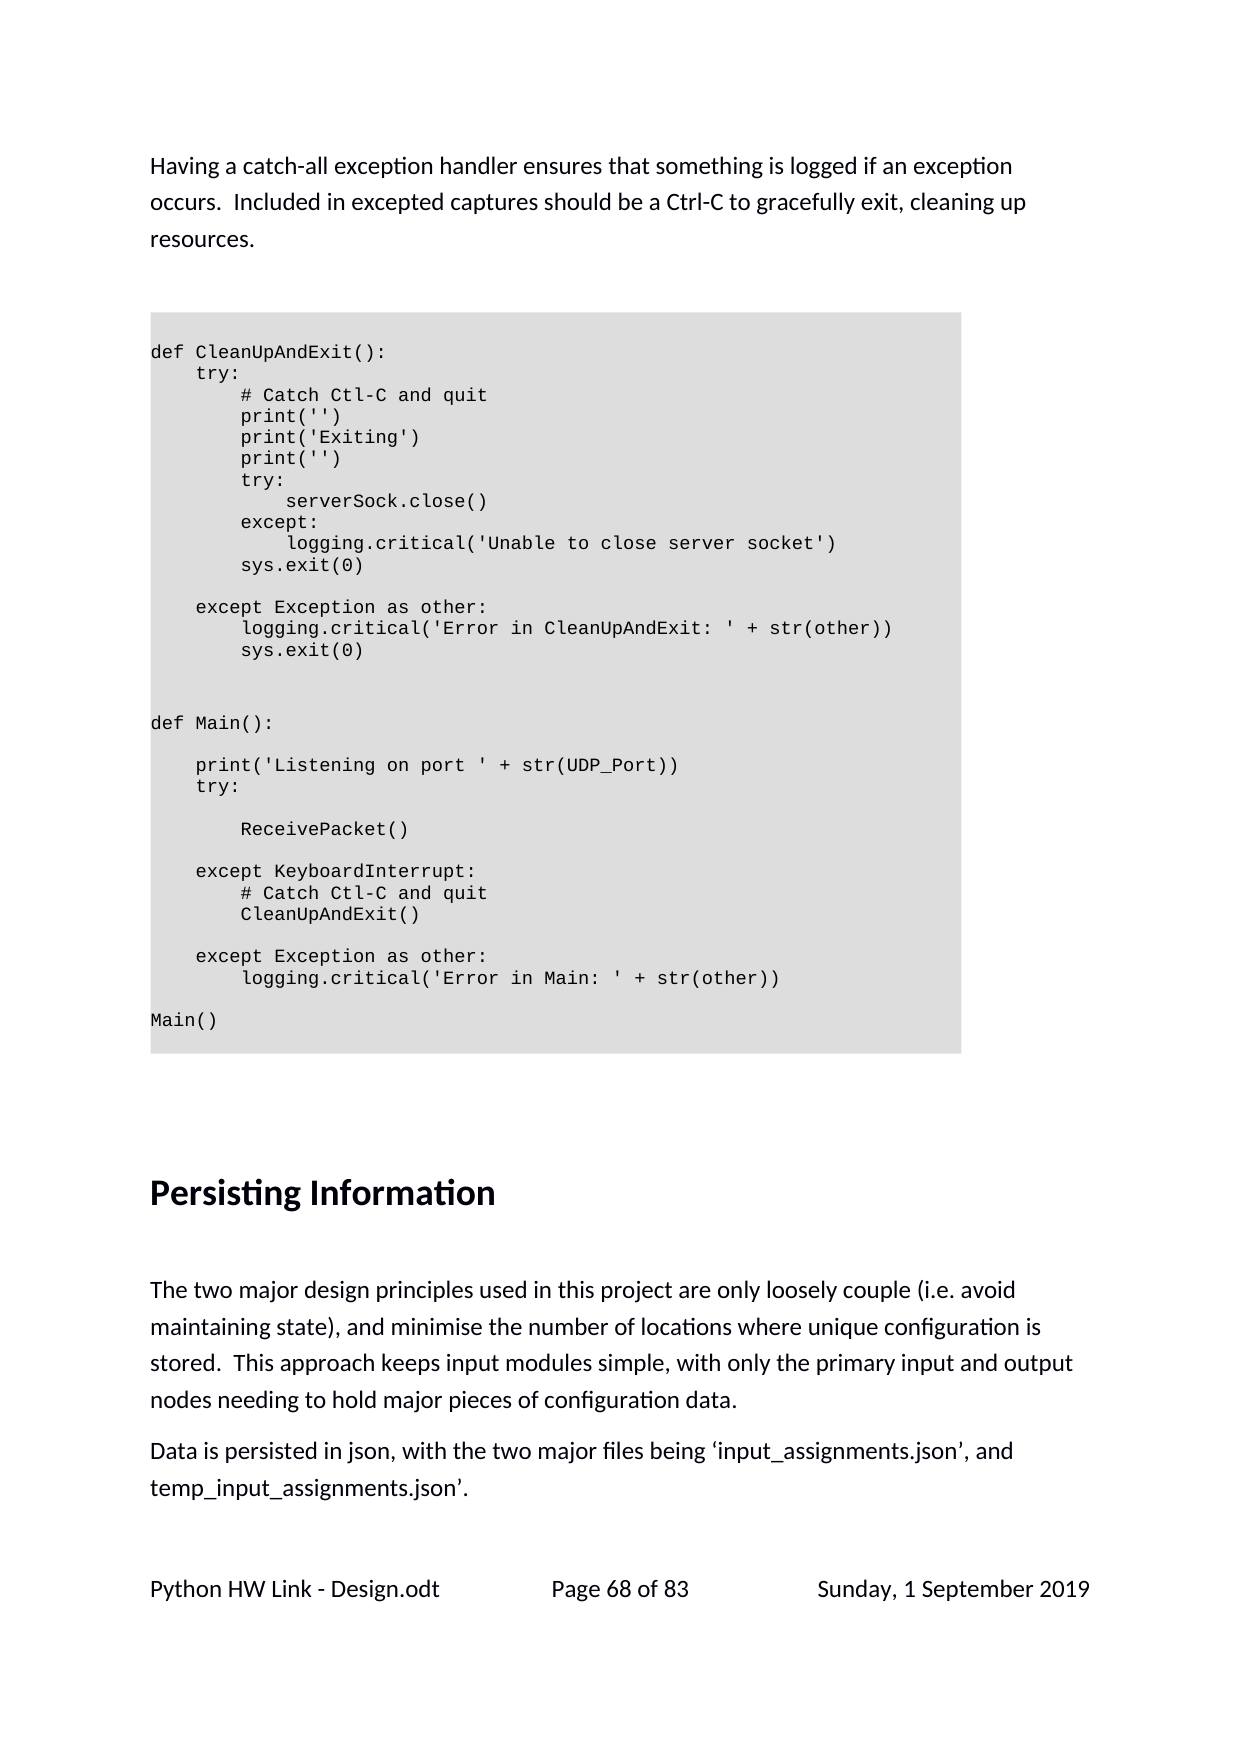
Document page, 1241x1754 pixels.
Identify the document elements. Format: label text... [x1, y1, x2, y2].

text The two major design principles used in this project are only loosely couple (i.e. avoid maintaining state), and minimise the number of locations where unique configuration is stored. This approach keeps input modules simple, with only the primary input and output nodes needing to hold major pieces of configuration data. [150, 1274, 1090, 1414]
text Data is persisted in json, with the two major files being ‘input_assignments.json’, and temp_input_assignments.json’. [150, 1435, 1090, 1502]
text Having a catch-all exception handler ensures that something is logged if an exception occurs. Included in excepted captures should be a Ctrl-C to gracefully exit, cleaning up resources. [150, 150, 1090, 254]
subtitle Persisting Information [150, 1169, 1090, 1215]
